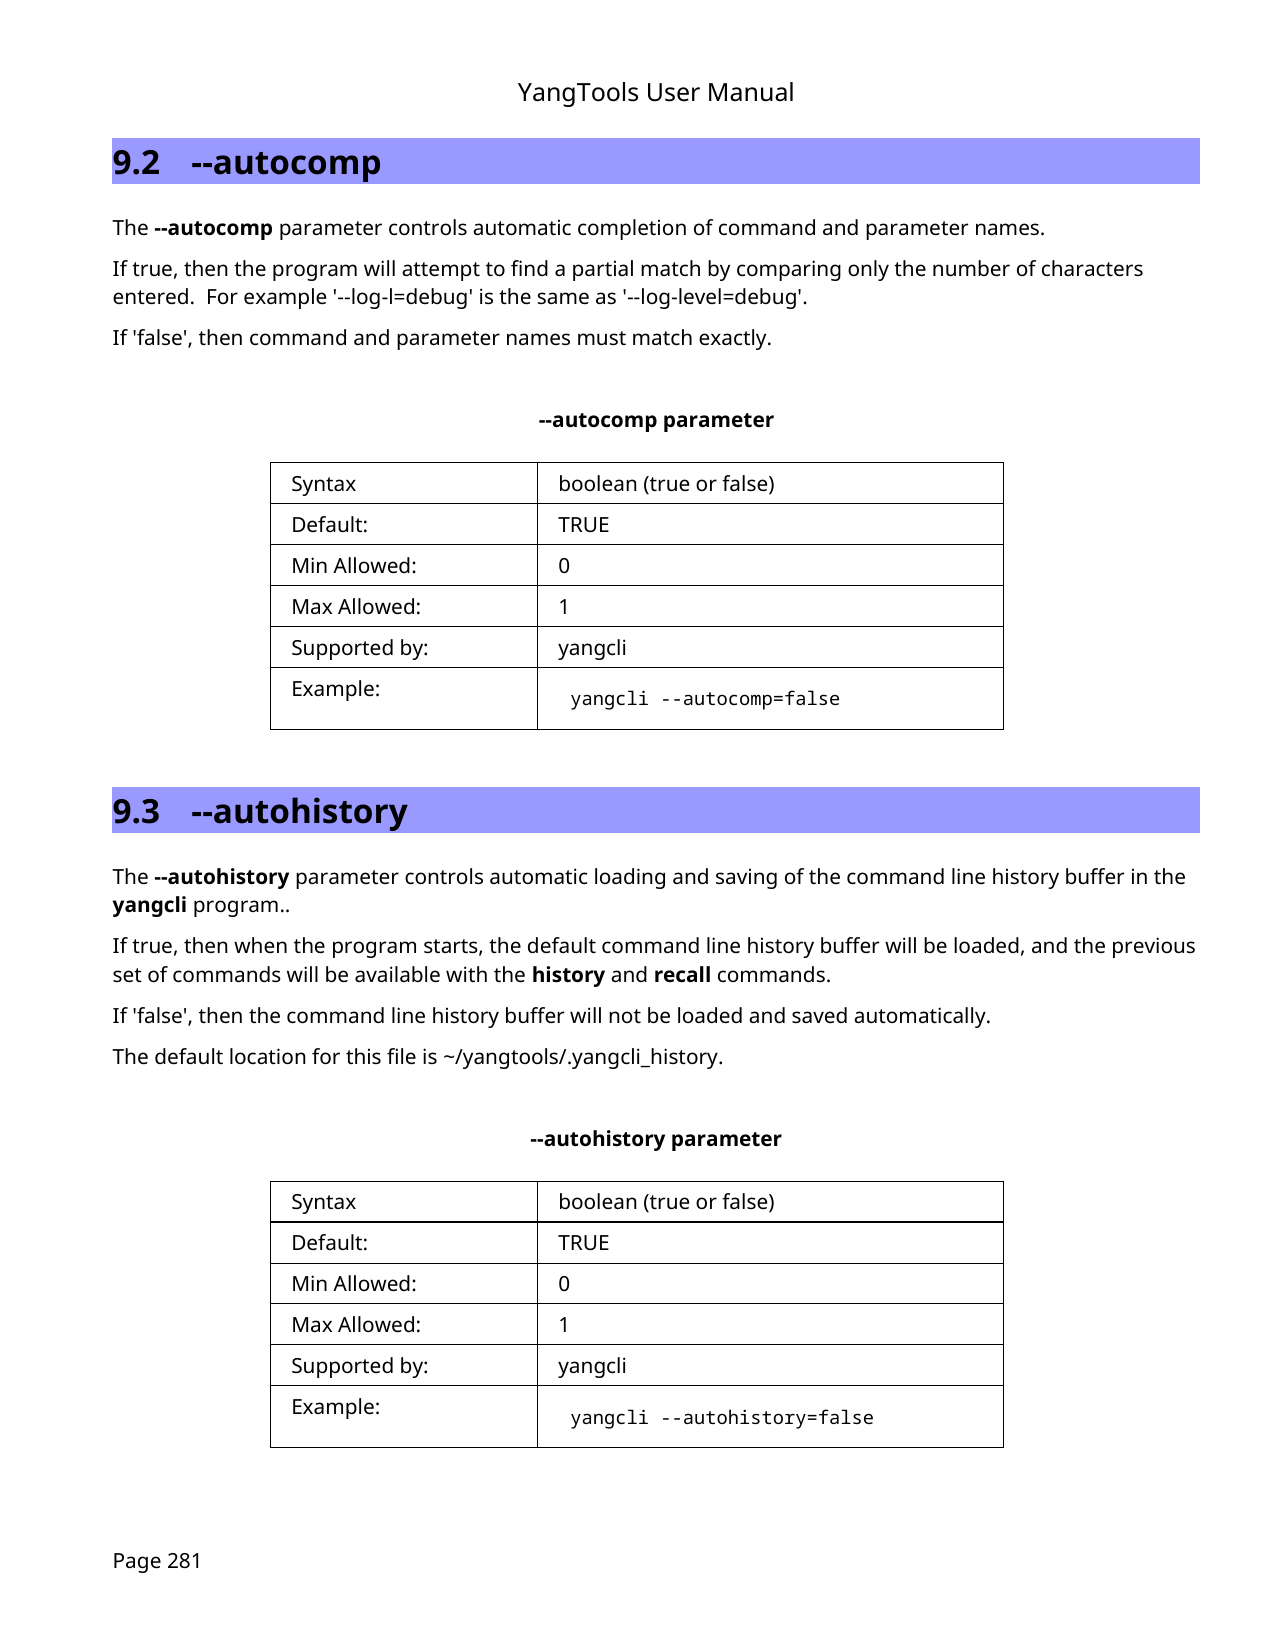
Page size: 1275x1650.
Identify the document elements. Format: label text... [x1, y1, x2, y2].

table_cell Default: [271, 1223, 537, 1262]
table_cell Max Allowed: [271, 1304, 537, 1344]
text The --autocomp parameter controls automatic completion of command and parameter names. [112, 213, 1200, 242]
table_cell Example: [271, 668, 537, 729]
table_cell TRUE [538, 504, 1003, 544]
table_cell yangcli --autocomp=false [538, 668, 1003, 729]
table_cell Example: [271, 1386, 537, 1447]
text If true, then when the program starts, the default command line history buffer will be loaded, and the previous set of commands will be available with the history and recall commands. [112, 931, 1200, 988]
subtitle --autocomp parameter [127, 405, 1185, 434]
table_header Syntax [271, 1182, 537, 1221]
text If true, then the program will attempt to find a partial match by comparing only the number of characters entered. For example '--log-l=debug' is the same as '--log-level=debug'. [112, 254, 1200, 311]
table_cell 1 [538, 1304, 1003, 1344]
text The --autohistory parameter controls automatic loading and saving of the command line history buffer in the yangcli program.. [112, 862, 1200, 919]
table_cell yangcli [538, 627, 1003, 667]
text If 'false', then the command line history buffer will not be loaded and saved automatically. [112, 1001, 1200, 1029]
table_cell Max Allowed: [271, 586, 537, 626]
table_cell TRUE [538, 1223, 1003, 1262]
table_cell Supported by: [271, 627, 537, 667]
table_cell Min Allowed: [271, 545, 537, 585]
table_cell 0 [538, 1264, 1003, 1303]
table_header boolean (true or false) [538, 1182, 1003, 1221]
table_cell 0 [538, 545, 1003, 585]
text The default location for this file is ~/yangtools/.yangcli_history. [112, 1042, 1200, 1070]
text If 'false', then command and parameter names must match exactly. [112, 323, 1200, 352]
table_cell yangcli [538, 1345, 1003, 1385]
table_header Syntax [271, 463, 537, 503]
table_cell Min Allowed: [271, 1264, 537, 1303]
table_cell Supported by: [271, 1345, 537, 1385]
subtitle --autohistory parameter [127, 1124, 1185, 1152]
subtitle --autocomp [112, 138, 1200, 184]
table_cell yangcli --autohistory=false [538, 1386, 1003, 1447]
table_cell 1 [538, 586, 1003, 626]
table_cell Default: [271, 504, 537, 544]
subtitle --autohistory [112, 787, 1200, 833]
table_header boolean (true or false) [538, 463, 1003, 503]
